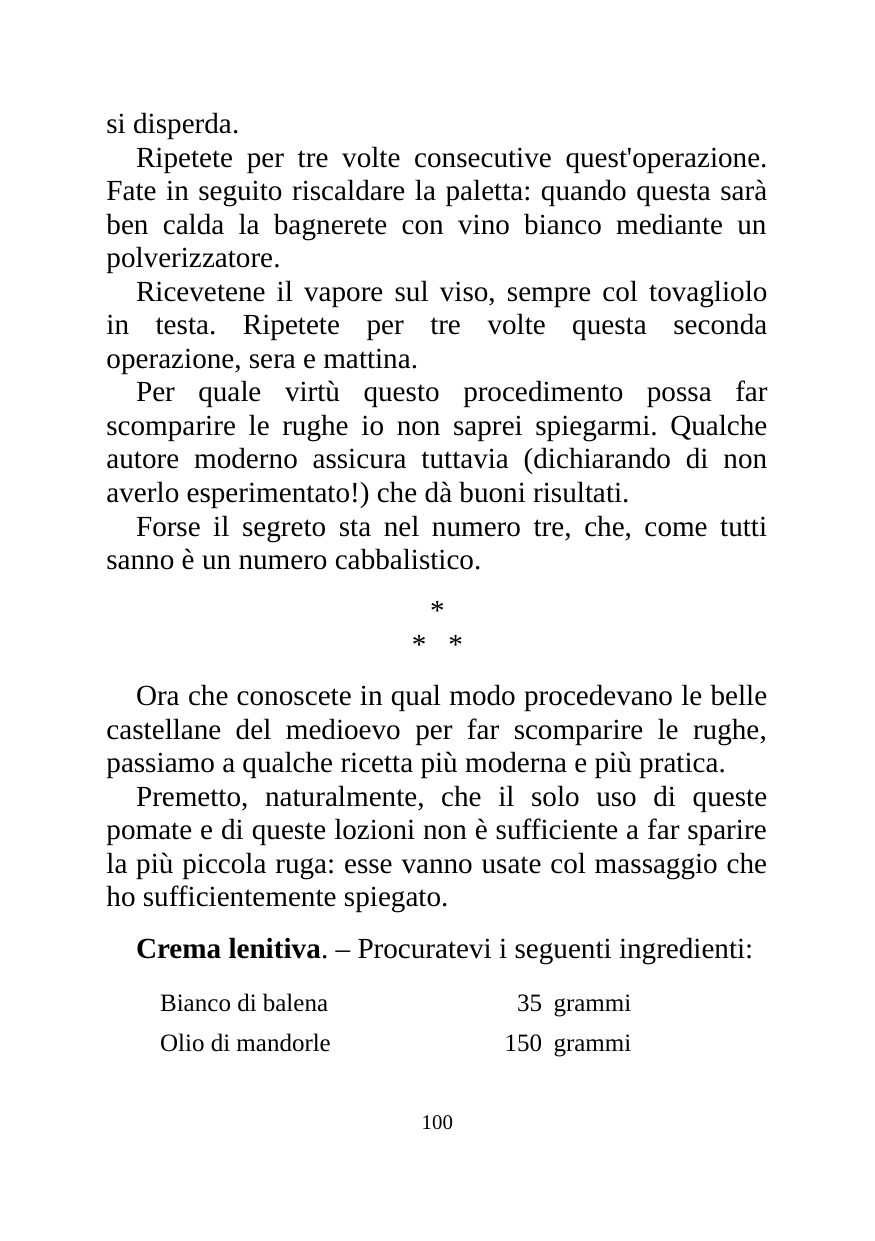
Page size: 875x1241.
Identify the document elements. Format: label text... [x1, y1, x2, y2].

table_cell Olio di mandorle [154, 1022, 426, 1062]
text Per quale virtù questo procedimento possa far scomparire le rughe io non saprei spiegarmi. Qualche autore moderno assicura tuttavia (dichiarando di non averlo esperimentato!) che dà buoni risultati. [106, 374, 768, 509]
table_header grammi [548, 982, 708, 1022]
text Premetto, naturalmente, che il solo uso di queste pomate e di queste lozioni non è sufficiente a far sparire la più piccola ruga: esse vanno usate col massaggio che ho sufficientemente spiegato. [106, 779, 768, 913]
text Forse il segreto sta nel numero tre, che, come tutti sanno è un numero cabbalistico. [106, 509, 768, 576]
table_header 35 [426, 982, 547, 1022]
text Crema lenitiva. – Procuratevi i seguenti ingredienti: [106, 931, 768, 964]
table_header Bianco di balena [154, 982, 426, 1022]
text Ricevetene il vapore sul viso, sempre col tovagliolo in testa. Ripetete per tre volte questa seconda operazione, sera e mattina. [106, 274, 768, 374]
text Ripetete per tre volte consecutive quest'operazione. Fate in seguito riscaldare la paletta: quando questa sarà ben calda la bagnerete con vino bianco mediante un polverizzatore. [106, 140, 768, 274]
table_cell grammi [548, 1022, 708, 1062]
text Ora che conoscete in qual modo procedevano le belle castellane del medioevo per far scomparire le rughe, passiamo a qualche ricetta più moderna e più pratica. [106, 678, 768, 779]
text * * * [106, 593, 768, 661]
text si disperda. [106, 106, 768, 140]
table_cell 150 [426, 1022, 547, 1062]
